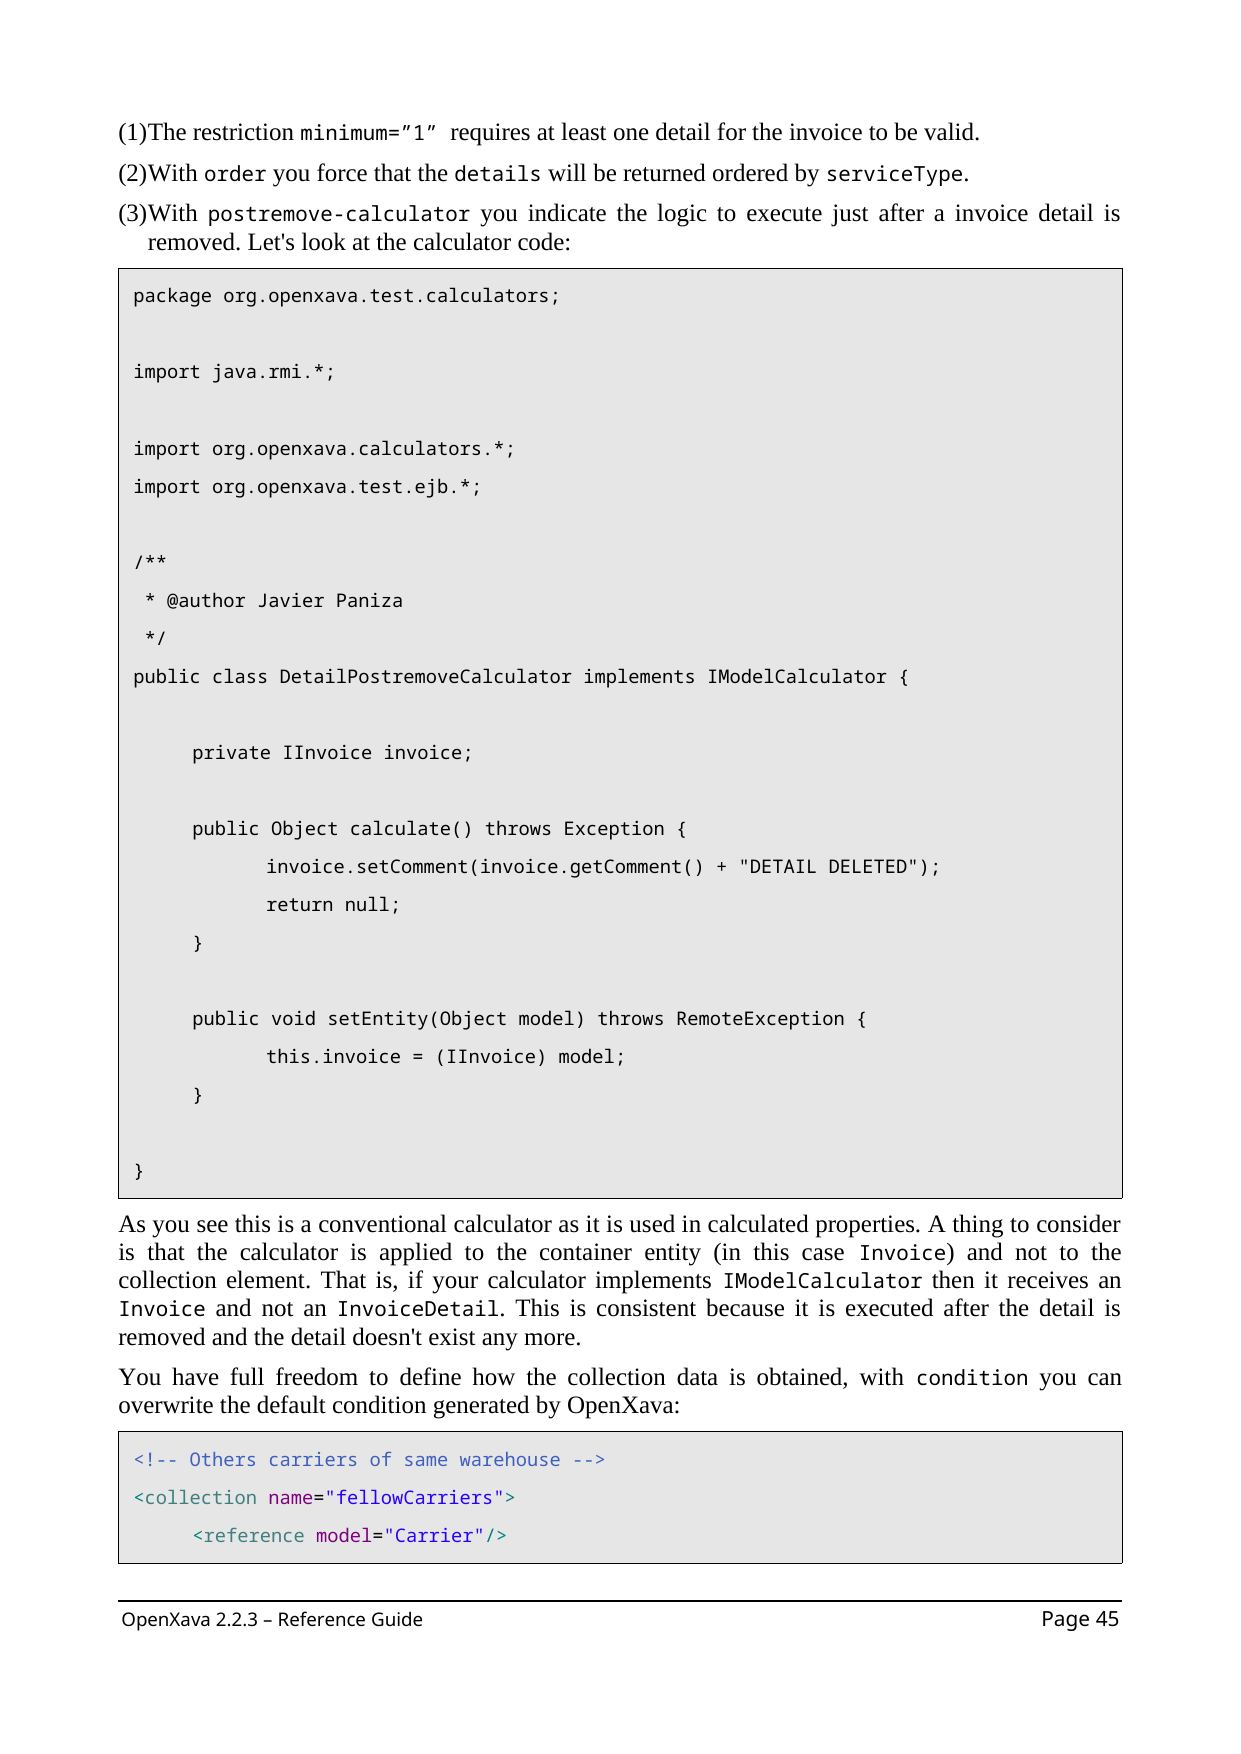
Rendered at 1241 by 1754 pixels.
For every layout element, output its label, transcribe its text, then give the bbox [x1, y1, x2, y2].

text package org.openxava.test.calculators; [119, 269, 1122, 306]
text } [119, 914, 1122, 952]
text this.invoice = (IInvoice) model; [119, 1028, 1122, 1066]
text <!-- Others carriers of same warehouse --> [119, 1432, 1122, 1469]
text public class DetailPostremoveCalculator implements IModelCalculator { [119, 648, 1122, 686]
text } [119, 1066, 1122, 1104]
text invoice.setComment(invoice.getComment() + "DETAIL DELETED"); [119, 838, 1122, 876]
text public void setEntity(Object model) throws RemoteException { [119, 990, 1122, 1028]
text * @author Javier Paniza [119, 572, 1122, 610]
text } [119, 1142, 1122, 1198]
text import java.rmi.*; [119, 344, 1122, 382]
text private IInvoice invoice; [119, 724, 1122, 762]
text <reference model="Carrier"/> [119, 1507, 1122, 1563]
text <collection name="fellowCarriers"> [119, 1469, 1122, 1507]
text import org.openxava.test.ejb.*; [119, 458, 1122, 496]
text As you see this is a conventional calculator as it is used in calculated properties. A thing to consider is that the calculator is applied to the container entity (in this case Invoice) and not to the collection element. That is, if your calculator implements IModelCalculator then it receives an Invoice and not an InvoiceDetail. This is consistent because it is executed after the detail is removed and the detail doesn't exist any more. [118, 1210, 1122, 1350]
text */ [119, 610, 1122, 648]
text /** [119, 534, 1122, 572]
list With postremove-calculator you indicate the logic to execute just after a invoice detail is removed. Let's look at the calculator code: [118, 199, 1122, 256]
text import org.openxava.calculators.*; [119, 420, 1122, 458]
list With order you force that the details will be returned ordered by serviceType. [118, 159, 1122, 187]
text return null; [119, 876, 1122, 914]
text You have full freedom to define how the collection data is obtained, with condition you can overwrite the default condition generated by OpenXava: [118, 1363, 1122, 1419]
list The restriction minimum=”1” requires at least one detail for the invoice to be valid. [118, 118, 1122, 146]
text public Object calculate() throws Exception { [119, 800, 1122, 838]
